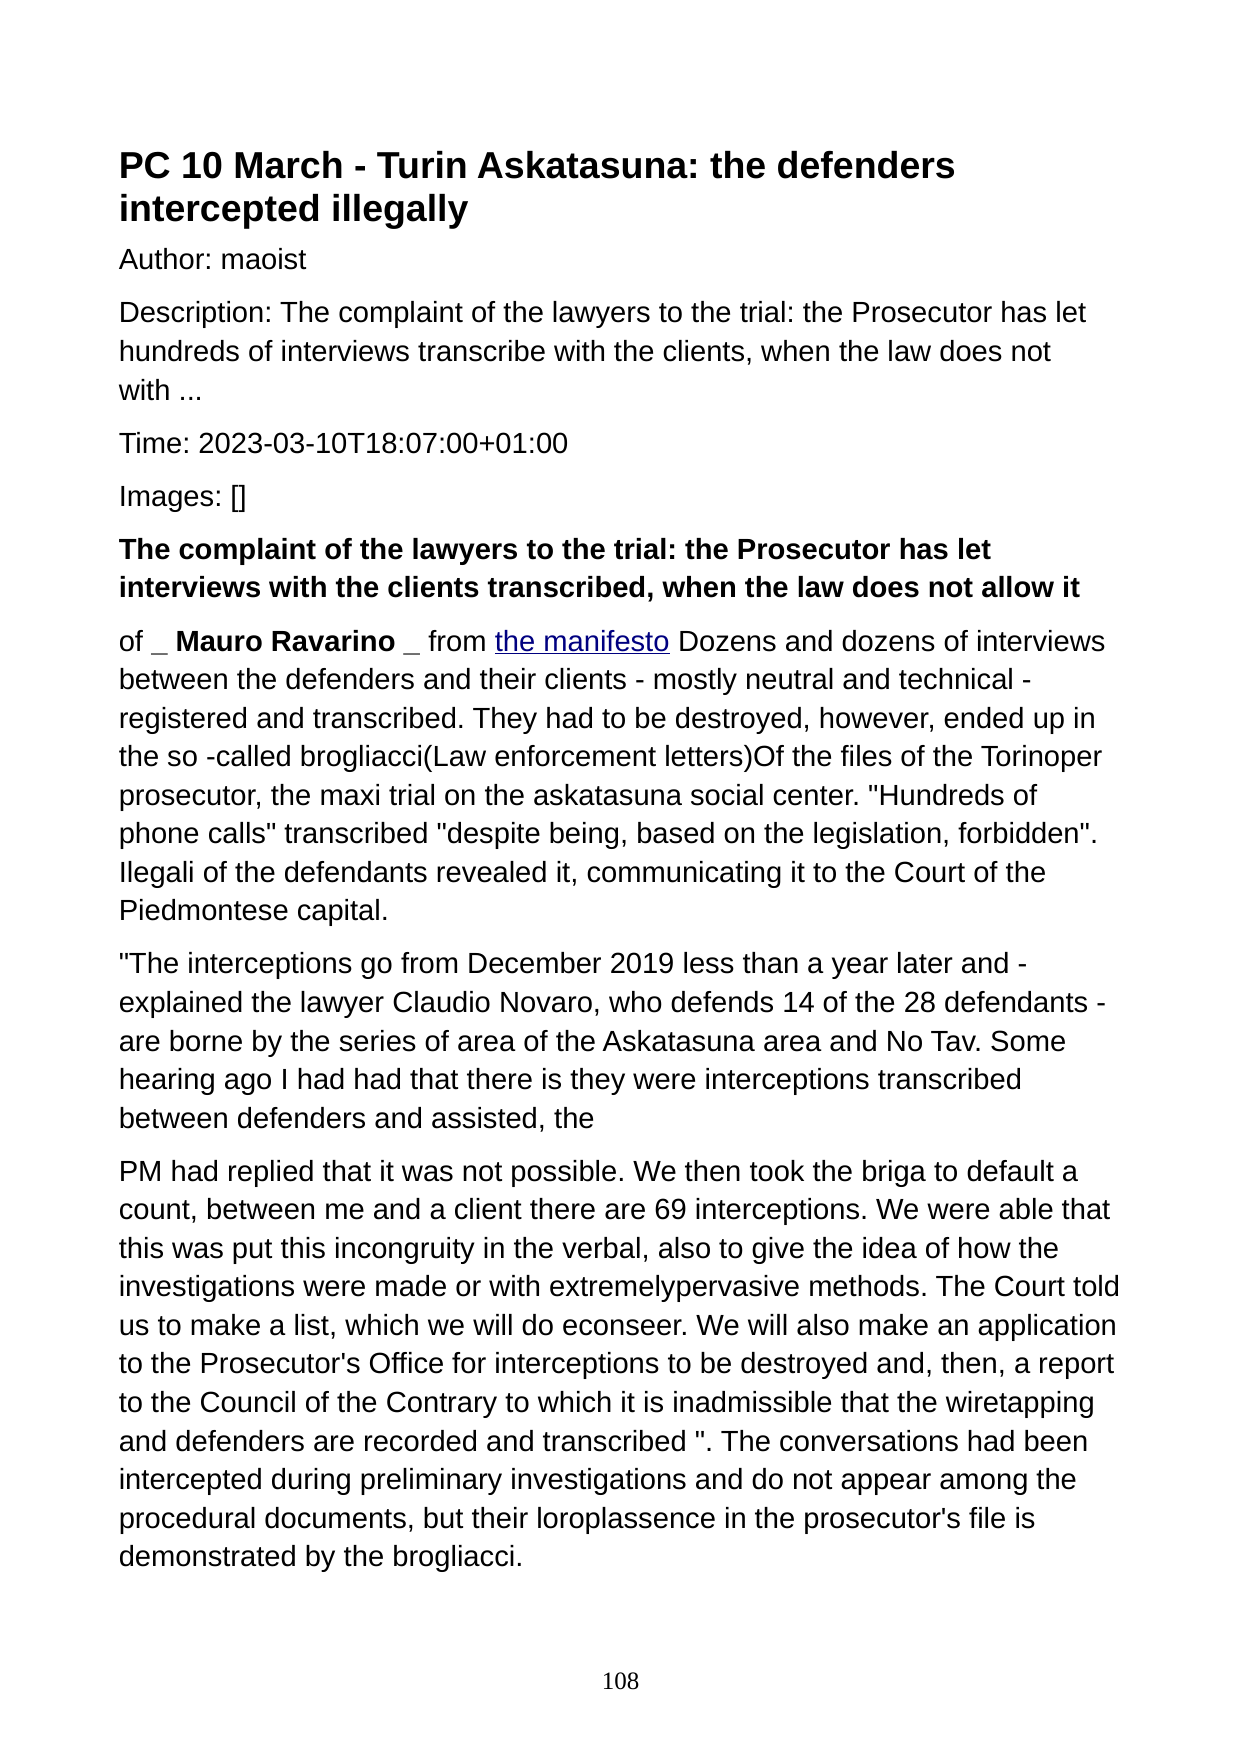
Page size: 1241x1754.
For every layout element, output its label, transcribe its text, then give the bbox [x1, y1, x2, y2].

text PM had replied that it was not possible. We then took the briga to default a count, between me and a client there are 69 interceptions. We were able that this was put this incongruity in the verbal, also to give the idea of how the investigations were made or with extremelypervasive methods. The Court told us to make a list, which we will do econseer. We will also make an application to the Prosecutor's Office for interceptions to be destroyed and, then, a report to the Council of the Contrary to which it is inadmissible that the wiretapping and defenders are recorded and transcribed ". The conversations had been intercepted during preliminary investigations and do not appear among the procedural documents, but their loroplassence in the prosecutor's file is demonstrated by the brogliacci. [118, 1154, 1122, 1573]
text Description: The complaint of the lawyers to the trial: the Prosecutor has let hundreds of interviews transcribe with the clients, when the law does not with ... [118, 295, 1122, 406]
text Author: maoist [118, 242, 1122, 276]
text "The interceptions go from December 2019 less than a year later and - explained the lawyer Claudio Novaro, who defends 14 of the 28 defendants - are borne by the series of area of the Askatasuna area and No Tav. Some hearing ago I had had that there is they were interceptions transcribed between defenders and assisted, the [118, 946, 1122, 1134]
text of _ Mauro Ravarino _ from the manifesto Dozens and dozens of interviews between the defenders and their clients - mostly neutral and technical - registered and transcribed. They had to be destroyed, however, ended up in the so -called brogliacci(Law enforcement letters)Of the files of the Torinoper prosecutor, the maxi trial on the askatasuna social center. "Hundreds of phone calls" transcribed "despite being, based on the legislation, forbidden". Ilegali of the defendants revealed it, communicating it to the Court of the Piedmontese capital. [118, 623, 1122, 927]
text Time: 2023-03-10T18:07:00+01:00 [118, 426, 1122, 459]
text Images: [] [118, 479, 1122, 512]
text The complaint of the lawyers to the trial: the Prosecutor has let interviews with the clients transcribed, when the law does not allow it [118, 532, 1122, 604]
subtitle PC 10 March - Turin Askatasuna: the defenders intercepted illegally [118, 143, 1122, 230]
